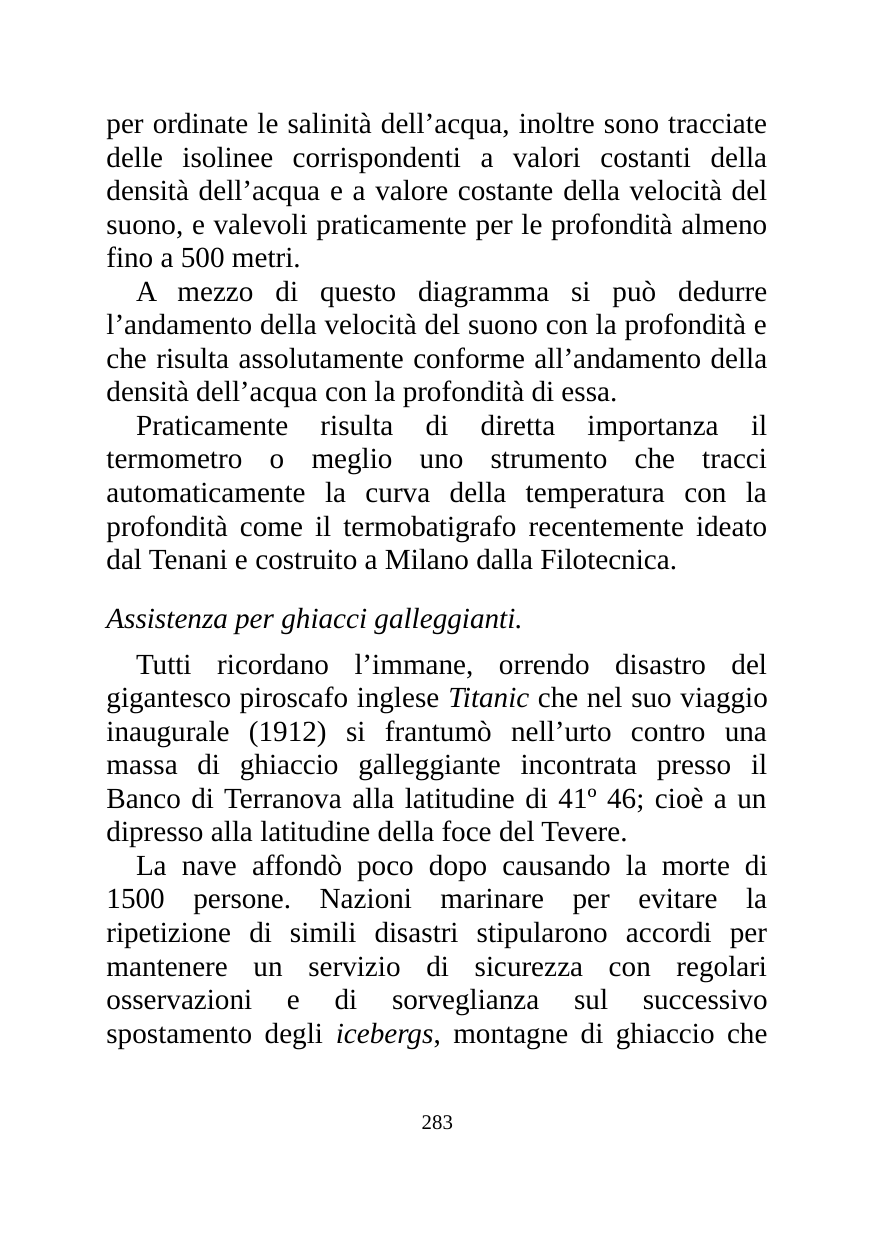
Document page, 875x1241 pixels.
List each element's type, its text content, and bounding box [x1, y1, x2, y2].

text Tutti ricordano l’immane, orrendo disastro del gigantesco piroscafo inglese Titanic che nel suo viaggio inaugurale (1912) si frantumò nell’urto contro una massa di ghiaccio galleggiante incontrata presso il Banco di Terranova alla latitudine di 41º 46; cioè a un dipresso alla latitudine della foce del Tevere. [106, 647, 768, 848]
text La nave affondò poco dopo causando la morte di 1500 persone. Nazioni marinare per evitare la ripetizione di simili disastri stipularono accordi per mantenere un servizio di sicurezza con regolari osservazioni e di sorveglianza sul successivo spostamento degli icebergs, montagne di ghiaccio che [106, 848, 768, 1049]
text A mezzo di questo diagramma si può dedurre l’andamento della velocità del suono con la profondità e che risulta assolutamente conforme all’andamento della densità dell’acqua con la profondità di essa. [106, 274, 768, 408]
text per ordinate le salinità dell’acqua, inoltre sono tracciate delle isolinee corrispondenti a valori costanti della densità dell’acqua e a valore costante della velocità del suono, e valevoli praticamente per le profondità almeno fino a 500 metri. [106, 106, 768, 274]
text Praticamente risulta di diretta importanza il termometro o meglio uno strumento che tracci automaticamente la curva della temperatura con la profondità come il termobatigrafo recentemente ideato dal Tenani e costruito a Milano dalla Filotecnica. [106, 408, 768, 576]
subtitle Assistenza per ghiacci galleggianti. [106, 601, 768, 634]
